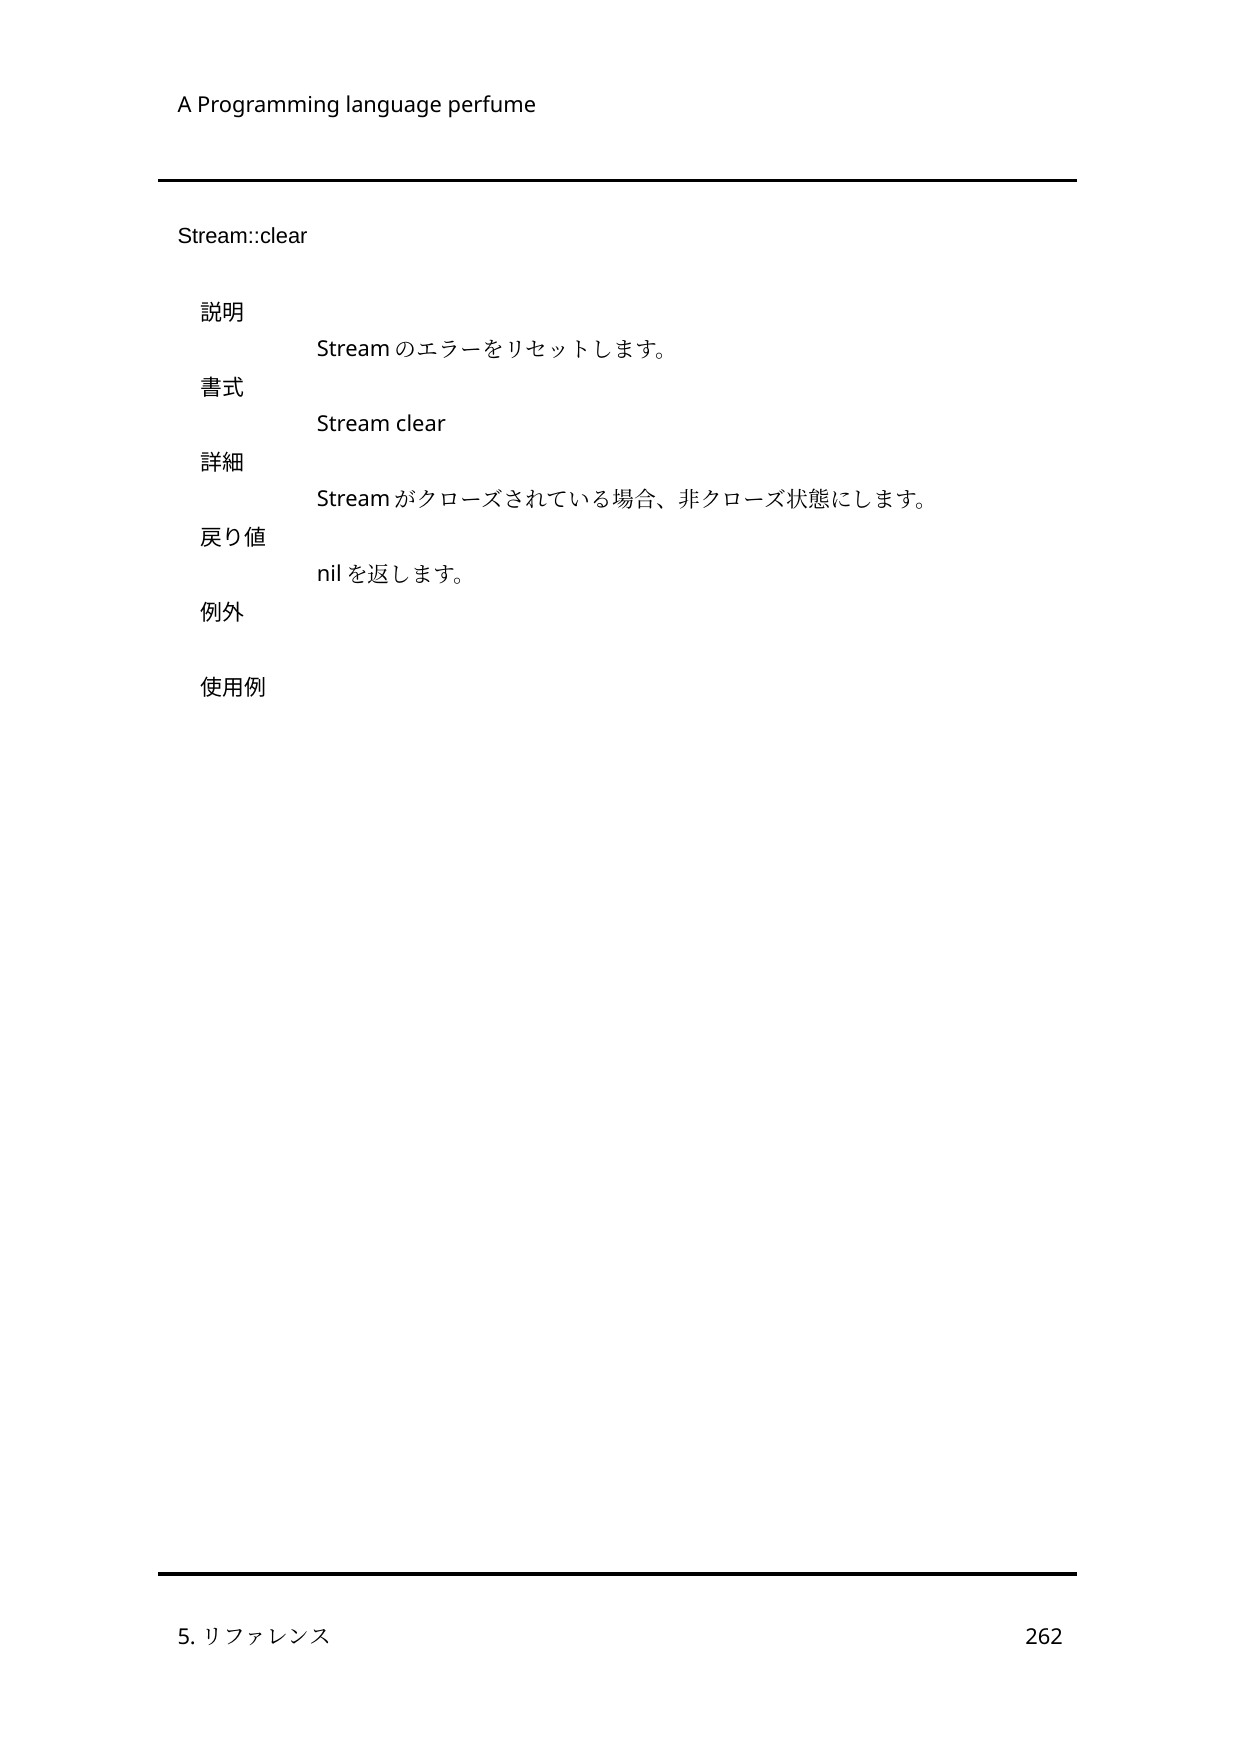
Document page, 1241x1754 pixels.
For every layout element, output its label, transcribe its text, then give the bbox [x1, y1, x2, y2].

table_cell 使用例 [200, 667, 317, 742]
table_cell [317, 667, 1063, 742]
table_cell nilを返します。 [317, 517, 1063, 592]
table_cell 例外 [200, 592, 317, 667]
table_header 説明 [200, 292, 317, 367]
subtitle Stream::clear [177, 217, 1063, 254]
table_cell 詳細 [200, 442, 317, 517]
table_cell [317, 592, 1063, 667]
table_header Streamのエラーをリセットします。 [317, 292, 1063, 367]
table_cell 戻り値 [200, 517, 317, 592]
table_cell Stream clear [317, 367, 1063, 442]
table_cell 書式 [200, 367, 317, 442]
table_cell Streamがクローズされている場合、非クローズ状態にします。 [317, 442, 1063, 517]
